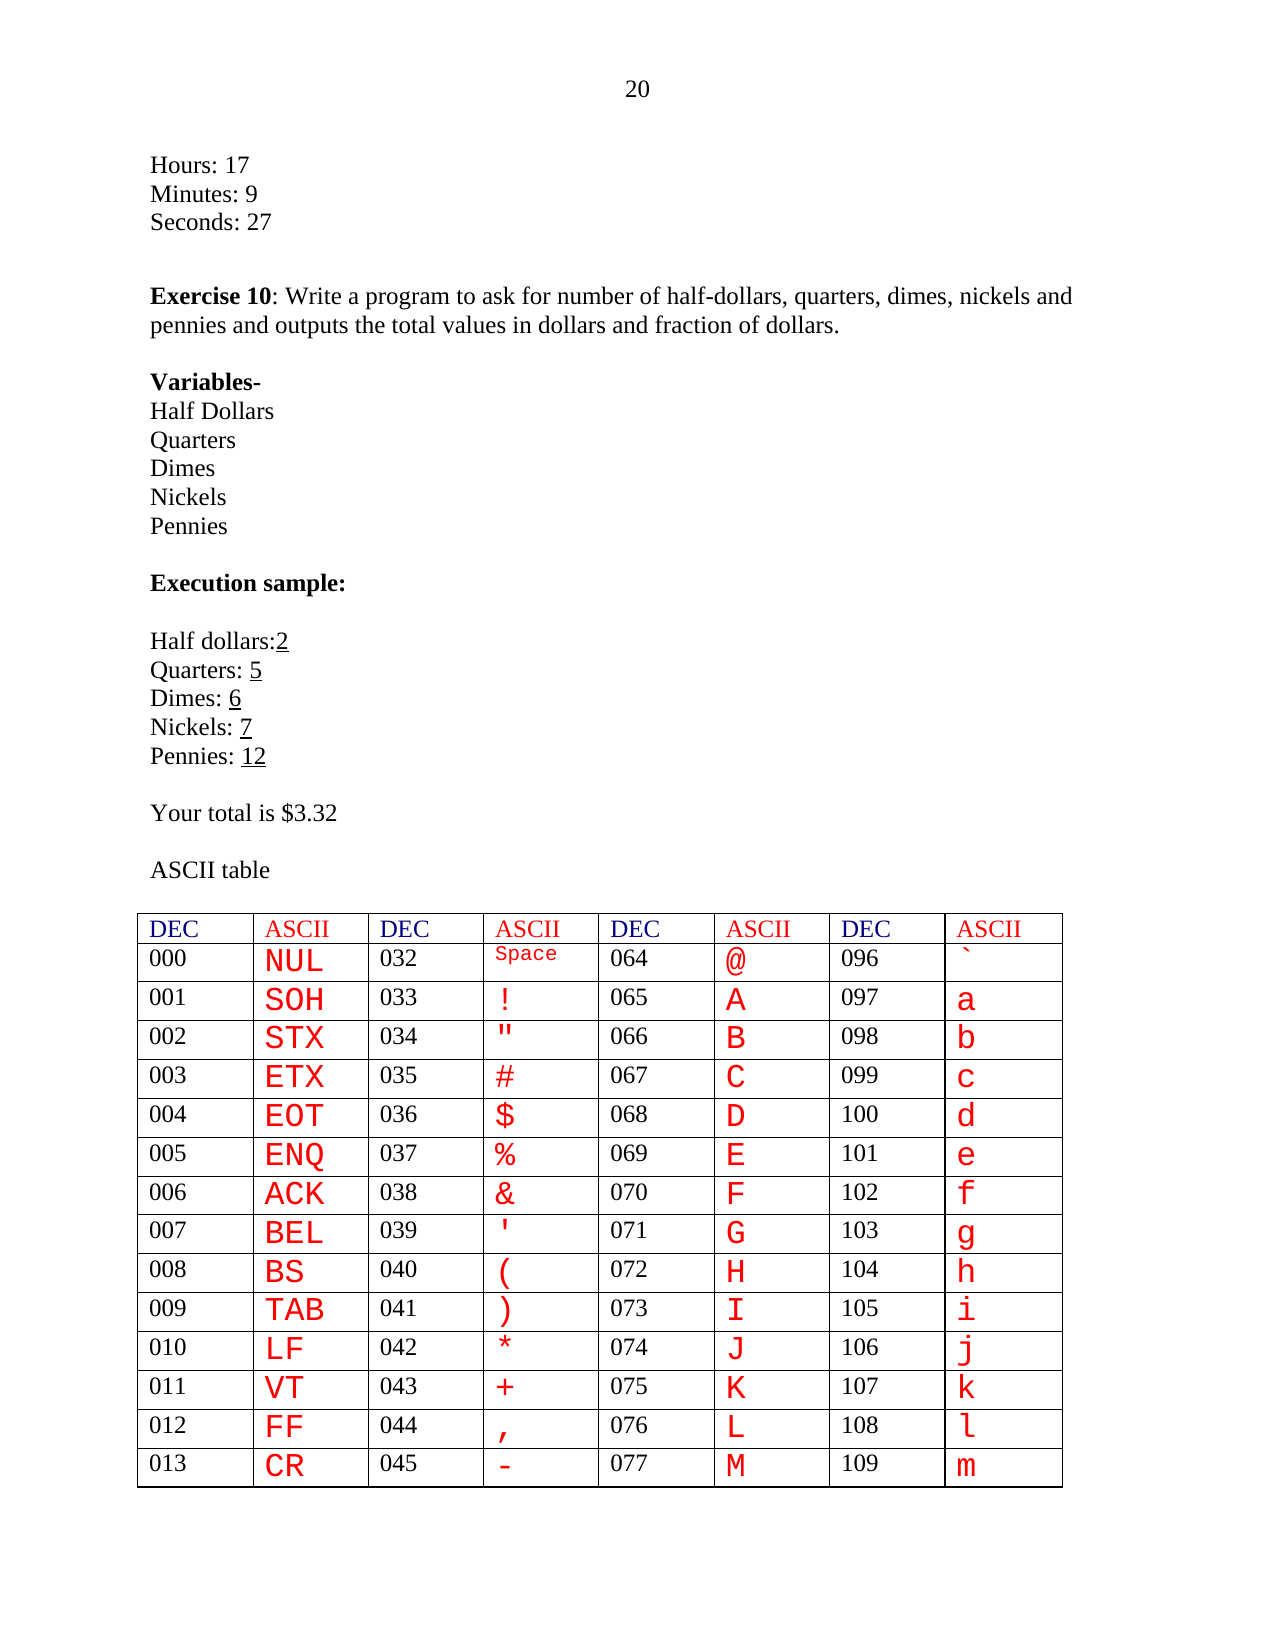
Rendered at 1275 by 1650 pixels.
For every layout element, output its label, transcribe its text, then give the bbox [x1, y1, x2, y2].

table_cell 032 [369, 944, 483, 981]
subtitle ASCII table [150, 855, 1125, 884]
subtitle Minutes: 9 [150, 179, 1125, 207]
table_cell 000 [138, 944, 253, 981]
table_cell + [484, 1371, 598, 1409]
table_cell 106 [830, 1332, 944, 1370]
table_cell 073 [599, 1293, 714, 1331]
table_cell $ [484, 1099, 598, 1137]
table_cell 075 [599, 1371, 714, 1409]
table_cell L [715, 1410, 829, 1447]
table_cell BEL [254, 1215, 368, 1253]
subtitle Variables- [150, 367, 1125, 396]
table_cell 100 [830, 1099, 944, 1137]
table_cell 003 [138, 1060, 253, 1098]
table_cell 107 [830, 1371, 944, 1409]
table_cell 108 [830, 1410, 944, 1447]
table_cell I [715, 1293, 829, 1331]
table_cell , [484, 1410, 598, 1447]
subtitle Pennies: 12 [150, 741, 1125, 770]
table_cell B [715, 1021, 829, 1059]
table_cell a [946, 982, 1062, 1020]
table_cell 038 [369, 1177, 483, 1214]
table_cell EOT [254, 1099, 368, 1137]
table_header ASCII [715, 914, 829, 942]
subtitle Dimes [150, 453, 1125, 482]
table_cell ENQ [254, 1138, 368, 1176]
table_cell K [715, 1371, 829, 1409]
table_cell f [946, 1177, 1062, 1214]
table_cell TAB [254, 1293, 368, 1331]
table_cell SOH [254, 982, 368, 1020]
table_cell 072 [599, 1254, 714, 1292]
table_cell 069 [599, 1138, 714, 1176]
table_cell 064 [599, 944, 714, 981]
table_cell 037 [369, 1138, 483, 1176]
table_cell 105 [830, 1293, 944, 1331]
table_cell 044 [369, 1410, 483, 1447]
table_cell 007 [138, 1215, 253, 1253]
table_cell LF [254, 1332, 368, 1370]
table_cell 013 [138, 1449, 253, 1486]
table_cell j [946, 1332, 1062, 1370]
table_cell 076 [599, 1410, 714, 1447]
table_header ASCII [484, 914, 598, 942]
table_cell C [715, 1060, 829, 1098]
table_header DEC [369, 914, 483, 942]
table_cell 041 [369, 1293, 483, 1331]
table_cell 036 [369, 1099, 483, 1137]
table_header ASCII [254, 914, 368, 942]
table_cell 109 [830, 1449, 944, 1486]
table_cell F [715, 1177, 829, 1214]
table_cell 103 [830, 1215, 944, 1253]
table_cell m [946, 1449, 1062, 1486]
table_cell 099 [830, 1060, 944, 1098]
table_cell 045 [369, 1449, 483, 1486]
table_cell k [946, 1371, 1062, 1409]
table_cell J [715, 1332, 829, 1370]
table_cell H [715, 1254, 829, 1292]
table_cell * [484, 1332, 598, 1370]
table_cell 098 [830, 1021, 944, 1059]
table_cell ' [484, 1215, 598, 1253]
table_cell " [484, 1021, 598, 1059]
table_cell 033 [369, 982, 483, 1020]
subtitle Execution sample: [150, 568, 1125, 597]
table_cell 001 [138, 982, 253, 1020]
table_cell ( [484, 1254, 598, 1292]
table_cell 042 [369, 1332, 483, 1370]
table_cell 002 [138, 1021, 253, 1059]
table_cell 074 [599, 1332, 714, 1370]
table_cell 104 [830, 1254, 944, 1292]
table_cell VT [254, 1371, 368, 1409]
table_header DEC [138, 914, 253, 942]
subtitle Quarters [150, 425, 1125, 453]
table_cell c [946, 1060, 1062, 1098]
subtitle Pennies [150, 511, 1125, 540]
subtitle Half dollars:2 [150, 626, 1125, 655]
table_cell G [715, 1215, 829, 1253]
table_cell l [946, 1410, 1062, 1447]
table_cell g [946, 1215, 1062, 1253]
table_cell 068 [599, 1099, 714, 1137]
table_cell 012 [138, 1410, 253, 1447]
subtitle Nickels: 7 [150, 712, 1125, 741]
table_cell 067 [599, 1060, 714, 1098]
table_cell b [946, 1021, 1062, 1059]
table_cell 066 [599, 1021, 714, 1059]
table_cell & [484, 1177, 598, 1214]
subtitle Exercise 10: Write a program to ask for number of half-dollars, quarters, dimes, nickels and pennies and outputs the total values in dollars and fraction of dollars. [150, 281, 1125, 338]
table_cell D [715, 1099, 829, 1137]
table_cell 005 [138, 1138, 253, 1176]
table_cell 009 [138, 1293, 253, 1331]
table_cell ` [946, 944, 1062, 981]
table_header DEC [599, 914, 714, 942]
table_cell NUL [254, 944, 368, 981]
table_cell # [484, 1060, 598, 1098]
table_cell 010 [138, 1332, 253, 1370]
table_cell M [715, 1449, 829, 1486]
table_cell ETX [254, 1060, 368, 1098]
table_cell 097 [830, 982, 944, 1020]
table_cell 070 [599, 1177, 714, 1214]
subtitle Seconds: 27 [150, 207, 1125, 236]
table_cell 077 [599, 1449, 714, 1486]
table_cell 004 [138, 1099, 253, 1137]
table_cell STX [254, 1021, 368, 1059]
table_cell 006 [138, 1177, 253, 1214]
table_cell 065 [599, 982, 714, 1020]
table_cell FF [254, 1410, 368, 1447]
table_cell 096 [830, 944, 944, 981]
subtitle Quarters: 5 [150, 655, 1125, 683]
subtitle Your total is $3.32 [150, 798, 1125, 827]
subtitle Dimes: 6 [150, 683, 1125, 712]
table_cell - [484, 1449, 598, 1486]
subtitle Nickels [150, 482, 1125, 511]
table_cell 008 [138, 1254, 253, 1292]
table_cell Space [484, 944, 598, 981]
table_cell 101 [830, 1138, 944, 1176]
table_cell % [484, 1138, 598, 1176]
table_cell 040 [369, 1254, 483, 1292]
table_cell 102 [830, 1177, 944, 1214]
table_cell 071 [599, 1215, 714, 1253]
subtitle Hours: 17 [150, 150, 1125, 179]
table_cell ) [484, 1293, 598, 1331]
table_cell 034 [369, 1021, 483, 1059]
table_cell 011 [138, 1371, 253, 1409]
table_cell ! [484, 982, 598, 1020]
table_cell @ [715, 944, 829, 981]
table_cell CR [254, 1449, 368, 1486]
table_cell e [946, 1138, 1062, 1176]
table_cell ACK [254, 1177, 368, 1214]
table_cell BS [254, 1254, 368, 1292]
subtitle Half Dollars [150, 396, 1125, 425]
table_cell A [715, 982, 829, 1020]
table_cell 039 [369, 1215, 483, 1253]
table_cell 043 [369, 1371, 483, 1409]
table_header ASCII [946, 914, 1062, 942]
table_cell 035 [369, 1060, 483, 1098]
table_cell E [715, 1138, 829, 1176]
table_cell i [946, 1293, 1062, 1331]
table_header DEC [830, 914, 944, 942]
table_cell h [946, 1254, 1062, 1292]
table_cell d [946, 1099, 1062, 1137]
